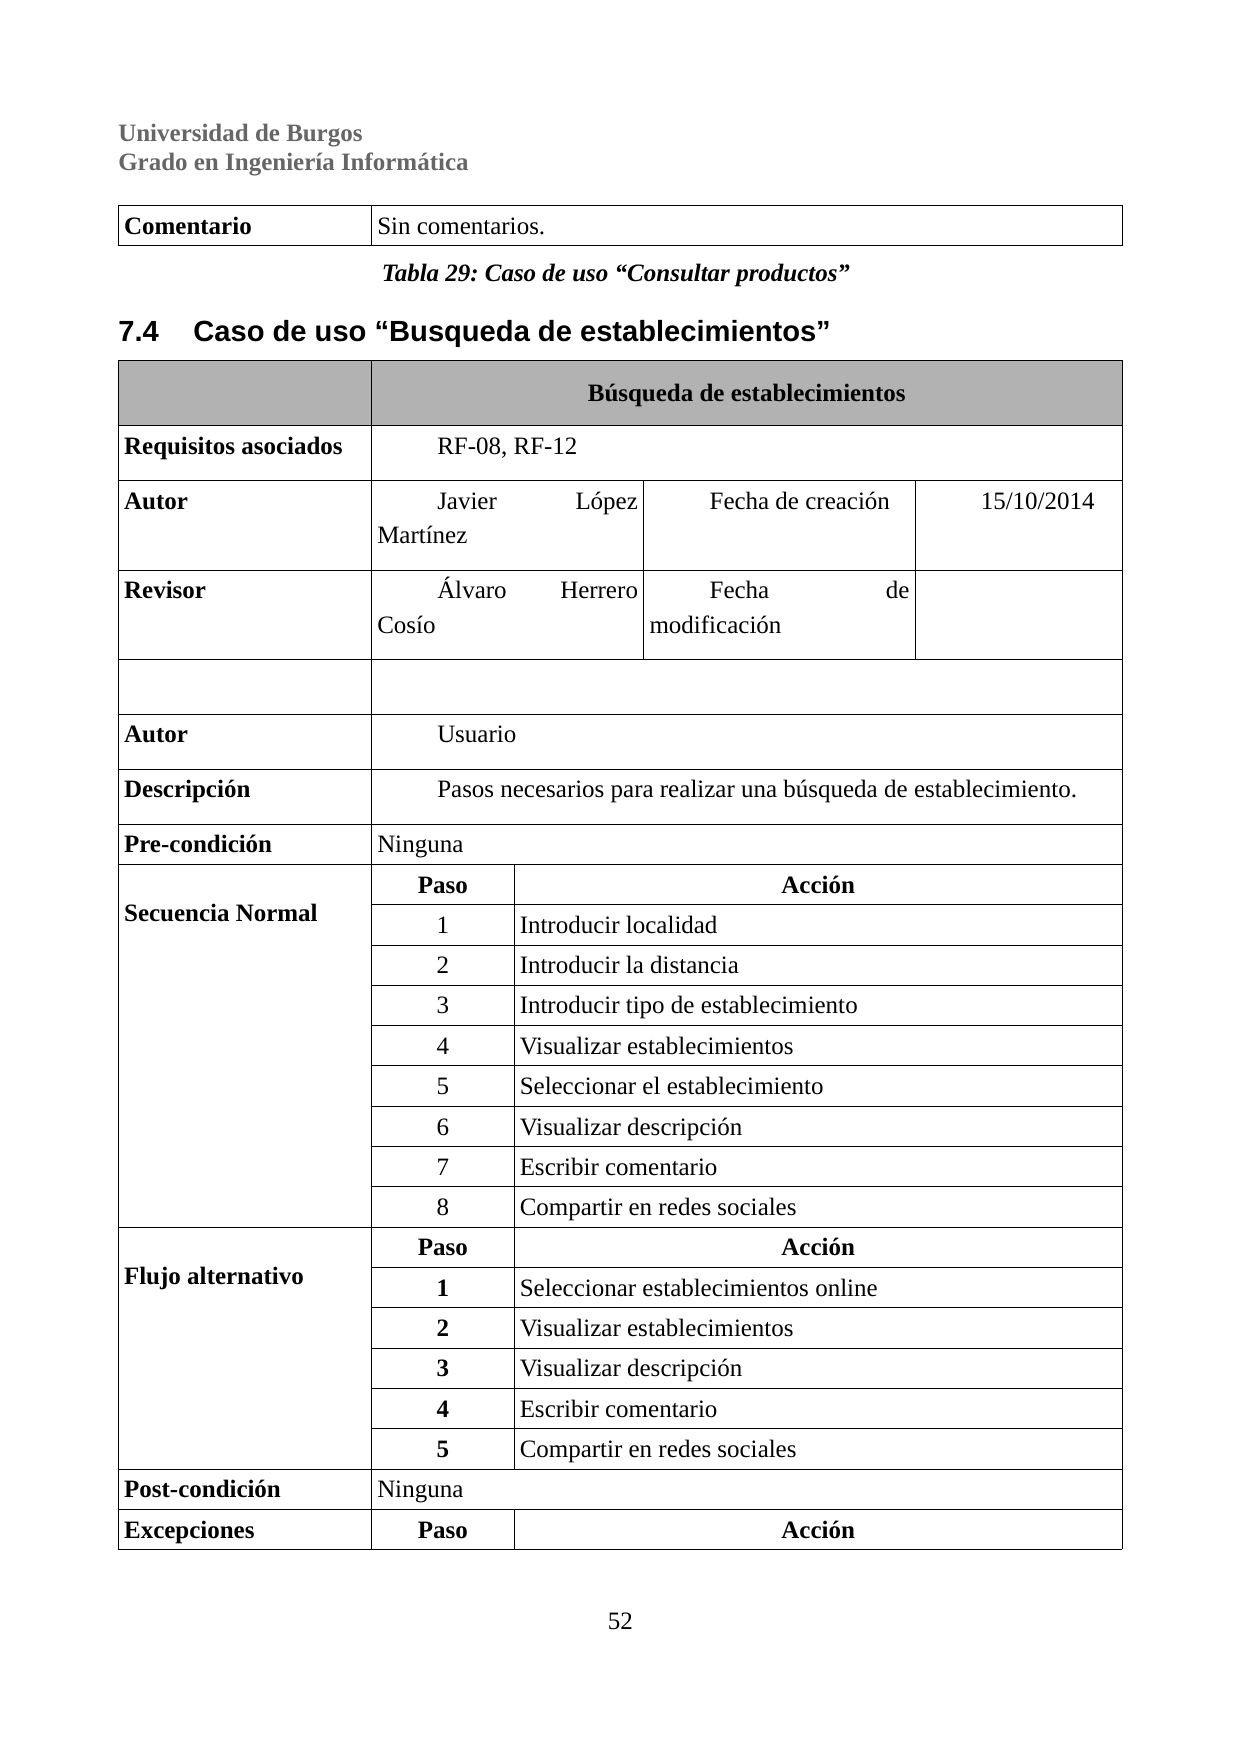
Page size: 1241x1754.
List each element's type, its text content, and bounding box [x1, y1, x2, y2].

table_cell 8 [372, 1187, 514, 1227]
table_cell Seleccionar establecimientos online [515, 1268, 1122, 1307]
table_cell Revisor [119, 571, 371, 659]
table_cell Secuencia Normal [119, 865, 371, 1227]
table_cell Descripción [119, 770, 371, 823]
table_cell Requisitos asociados [119, 426, 371, 480]
table_cell Pasos necesarios para realizar una búsqueda de establecimiento. [372, 770, 1122, 823]
table_cell Compartir en redes sociales [515, 1429, 1122, 1468]
table_cell Fecha de creación [644, 481, 915, 569]
table_cell Álvaro Herrero Cosío [372, 571, 643, 659]
subtitle Caso de uso “Busqueda de establecimientos” [118, 314, 1122, 347]
table_cell 5 [372, 1429, 514, 1468]
table_cell Comentario [119, 206, 371, 245]
text Tabla 29: Caso de uso “Consultar productos” [118, 258, 1122, 287]
table_cell Autor [119, 715, 371, 769]
table_cell Usuario [372, 715, 1122, 769]
table_cell 4 [372, 1389, 514, 1428]
table_cell Acción [515, 1510, 1122, 1549]
table_cell 6 [372, 1107, 514, 1146]
table_cell Escribir comentario [515, 1147, 1122, 1186]
table_cell Visualizar establecimientos [515, 1026, 1122, 1065]
table_cell 1 [372, 1268, 514, 1307]
table_cell Compartir en redes sociales [515, 1187, 1122, 1227]
table_cell Paso [372, 1228, 514, 1267]
table_header [119, 361, 371, 425]
table_header Búsqueda de establecimientos [372, 361, 1122, 425]
table_cell [372, 660, 1122, 714]
table_cell Visualizar descripción [515, 1349, 1122, 1388]
table_cell 7 [372, 1147, 514, 1186]
table_cell Paso [372, 1510, 514, 1549]
table_cell 4 [372, 1026, 514, 1065]
table_cell 1 [372, 905, 514, 944]
table_cell Post-condición [119, 1470, 371, 1509]
table_cell Sin comentarios. [372, 206, 1122, 245]
table_cell Visualizar establecimientos [515, 1308, 1122, 1348]
table_cell Acción [515, 1228, 1122, 1267]
table_cell RF-08, RF-12 [372, 426, 1122, 480]
table_cell 5 [372, 1066, 514, 1106]
table_cell Introducir tipo de establecimiento [515, 986, 1122, 1025]
table_cell 2 [372, 946, 514, 985]
table_cell Pre-condición [119, 825, 371, 864]
table_cell Seleccionar el establecimiento [515, 1066, 1122, 1106]
table_cell Flujo alternativo [119, 1228, 371, 1468]
table_cell Escribir comentario [515, 1389, 1122, 1428]
table_cell Introducir localidad [515, 905, 1122, 944]
table_cell Ninguna [372, 1470, 1122, 1509]
table_cell 3 [372, 986, 514, 1025]
table_cell Javier López Martínez [372, 481, 643, 569]
table_cell Fecha de modificación [644, 571, 915, 659]
table_cell Visualizar descripción [515, 1107, 1122, 1146]
table_cell [916, 571, 1122, 659]
table_cell Introducir la distancia [515, 946, 1122, 985]
table_cell Ninguna [372, 825, 1122, 864]
table_cell 3 [372, 1349, 514, 1388]
table_cell Acción [515, 865, 1122, 904]
table_cell 2 [372, 1308, 514, 1348]
table_cell [119, 660, 371, 714]
table_cell Paso [372, 865, 514, 904]
table_cell 15/10/2014 [916, 481, 1122, 569]
table_cell Autor [119, 481, 371, 569]
table_cell Excepciones [119, 1510, 371, 1549]
